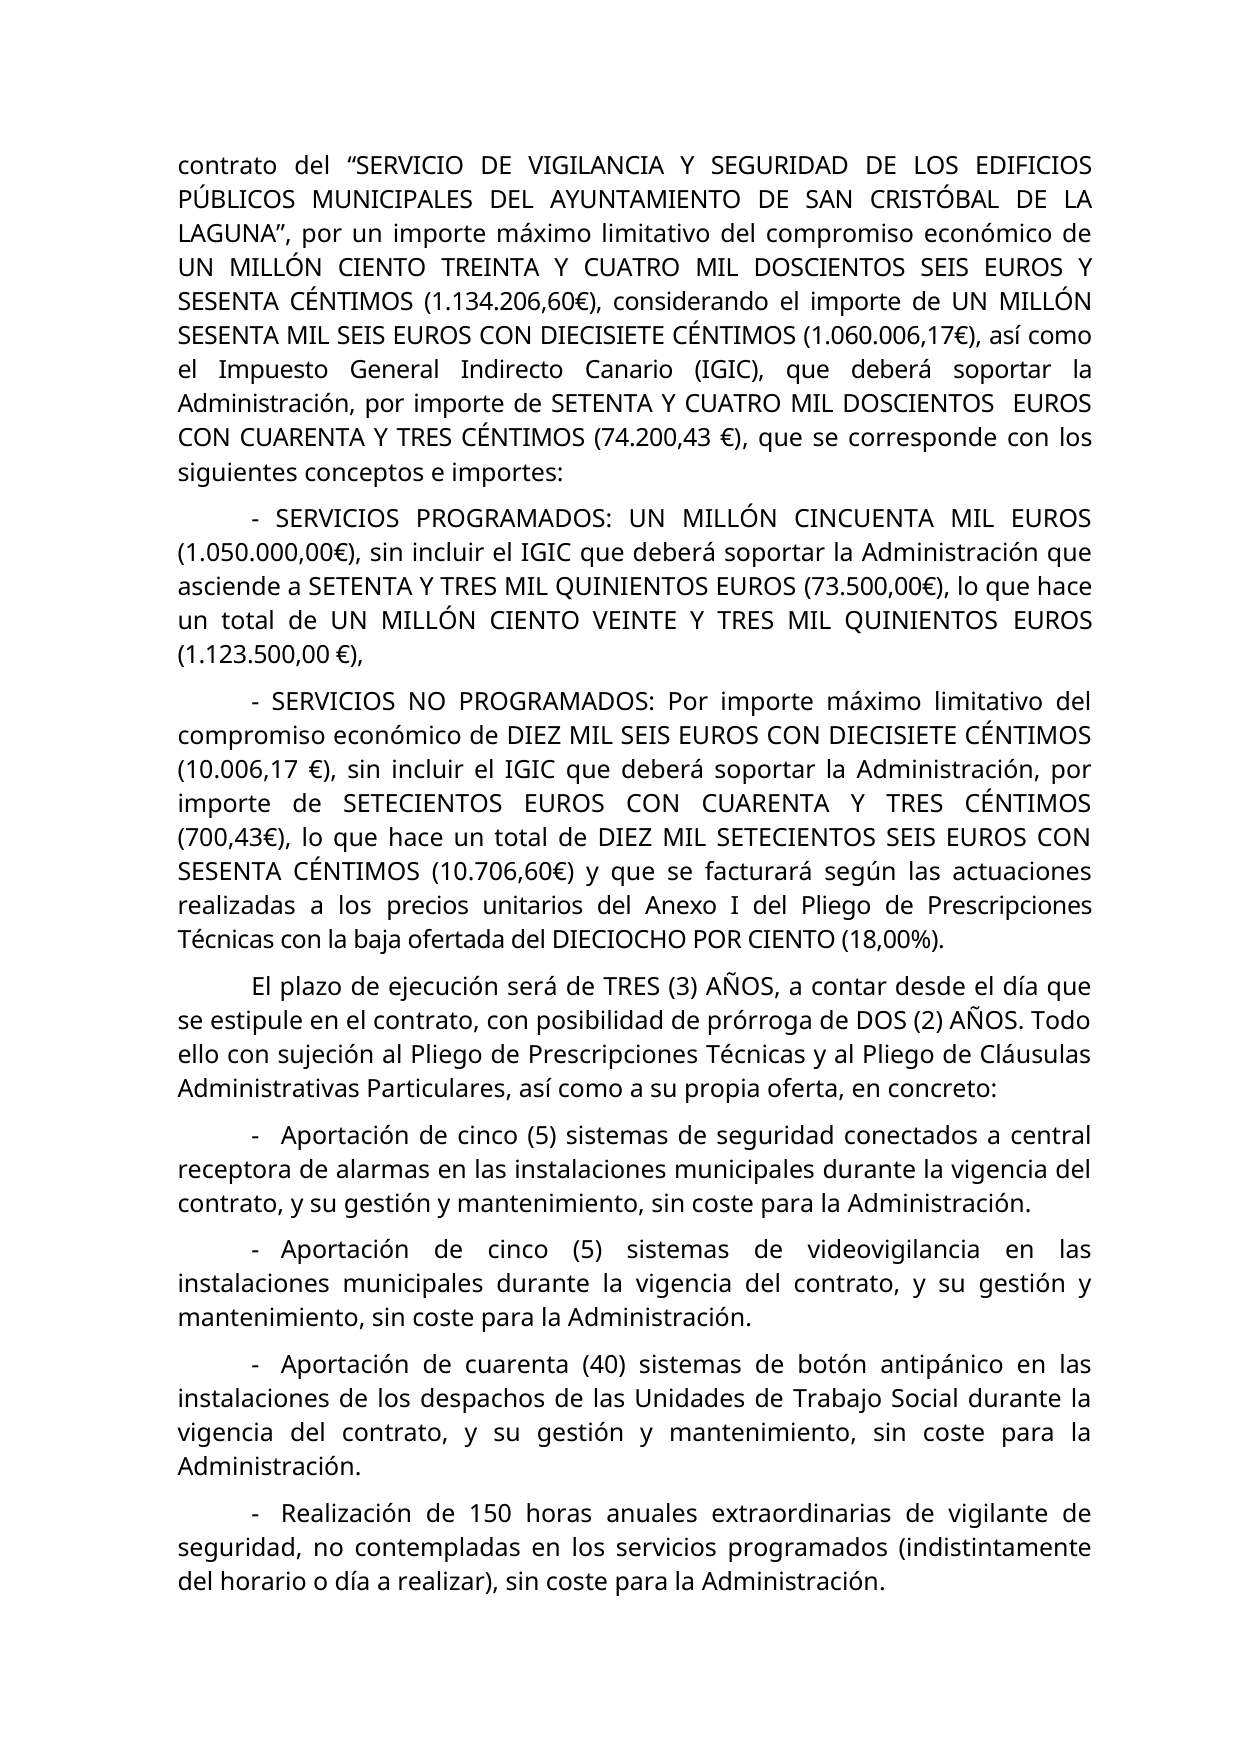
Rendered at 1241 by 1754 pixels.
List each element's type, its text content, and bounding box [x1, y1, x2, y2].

list Aportación de cinco (5) sistemas de seguridad conectados a central receptora de alarmas en las instalaciones municipales durante la vigencia del contrato, y su gestión y mantenimiento, sin coste para la Administración. [177, 1117, 1093, 1219]
text - SERVICIOS NO PROGRAMADOS: Por importe máximo limitativo del compromiso económico de DIEZ MIL SEIS EUROS CON DIECISIETE CÉNTIMOS (10.006,17 €), sin incluir el IGIC que deberá soportar la Administración, por importe de SETECIENTOS EUROS CON CUARENTA Y TRES CÉNTIMOS (700,43€), lo que hace un total de DIEZ MIL SETECIENTOS SEIS EUROS CON SESENTA CÉNTIMOS (10.706,60€) y que se facturará según las actuaciones realizadas a los precios unitarios del Anexo I del Pliego de Prescripciones Técnicas con la baja ofertada del DIECIOCHO POR CIENTO (18,00%). [177, 683, 1093, 956]
text contrato del “SERVICIO DE VIGILANCIA Y SEGURIDAD DE LOS EDIFICIOS PÚBLICOS MUNICIPALES DEL AYUNTAMIENTO DE SAN CRISTÓBAL DE LA LAGUNA”, por un importe máximo limitativo del compromiso económico de UN MILLÓN CIENTO TREINTA Y CUATRO MIL DOSCIENTOS SEIS EUROS Y SESENTA CÉNTIMOS (1.134.206,60€), considerando el importe de UN MILLÓN SESENTA MIL SEIS EUROS CON DIECISIETE CÉNTIMOS (1.060.006,17€), así como el Impuesto General Indirecto Canario (IGIC), que deberá soportar la Administración, por importe de SETENTA Y CUATRO MIL DOSCIENTOS EUROS CON CUARENTA Y TRES CÉNTIMOS (74.200,43 €), que se corresponde con los siguientes conceptos e importes: [177, 148, 1093, 488]
list Realización de 150 horas anuales extraordinarias de vigilante de seguridad, no contempladas en los servicios programados (indistintamente del horario o día a realizar), sin coste para la Administración. [177, 1495, 1093, 1598]
list Aportación de cuarenta (40) sistemas de botón antipánico en las instalaciones de los despachos de las Unidades de Trabajo Social durante la vigencia del contrato, y su gestión y mantenimiento, sin coste para la Administración. [177, 1347, 1093, 1483]
text - SERVICIOS PROGRAMADOS: UN MILLÓN CINCUENTA MIL EUROS (1.050.000,00€), sin incluir el IGIC que deberá soportar la Administración que asciende a SETENTA Y TRES MIL QUINIENTOS EUROS (73.500,00€), lo que hace un total de UN MILLÓN CIENTO VEINTE Y TRES MIL QUINIENTOS EUROS (1.123.500,00 €), [177, 501, 1093, 671]
text El plazo de ejecución será de TRES (3) AÑOS, a contar desde el día que se estipule en el contrato, con posibilidad de prórroga de DOS (2) AÑOS. Todo ello con sujeción al Pliego de Prescripciones Técnicas y al Pliego de Cláusulas Administrativas Particulares, así como a su propia oferta, en concreto: [177, 968, 1093, 1105]
list Aportación de cinco (5) sistemas de videovigilancia en las instalaciones municipales durante la vigencia del contrato, y su gestión y mantenimiento, sin coste para la Administración. [177, 1232, 1093, 1334]
